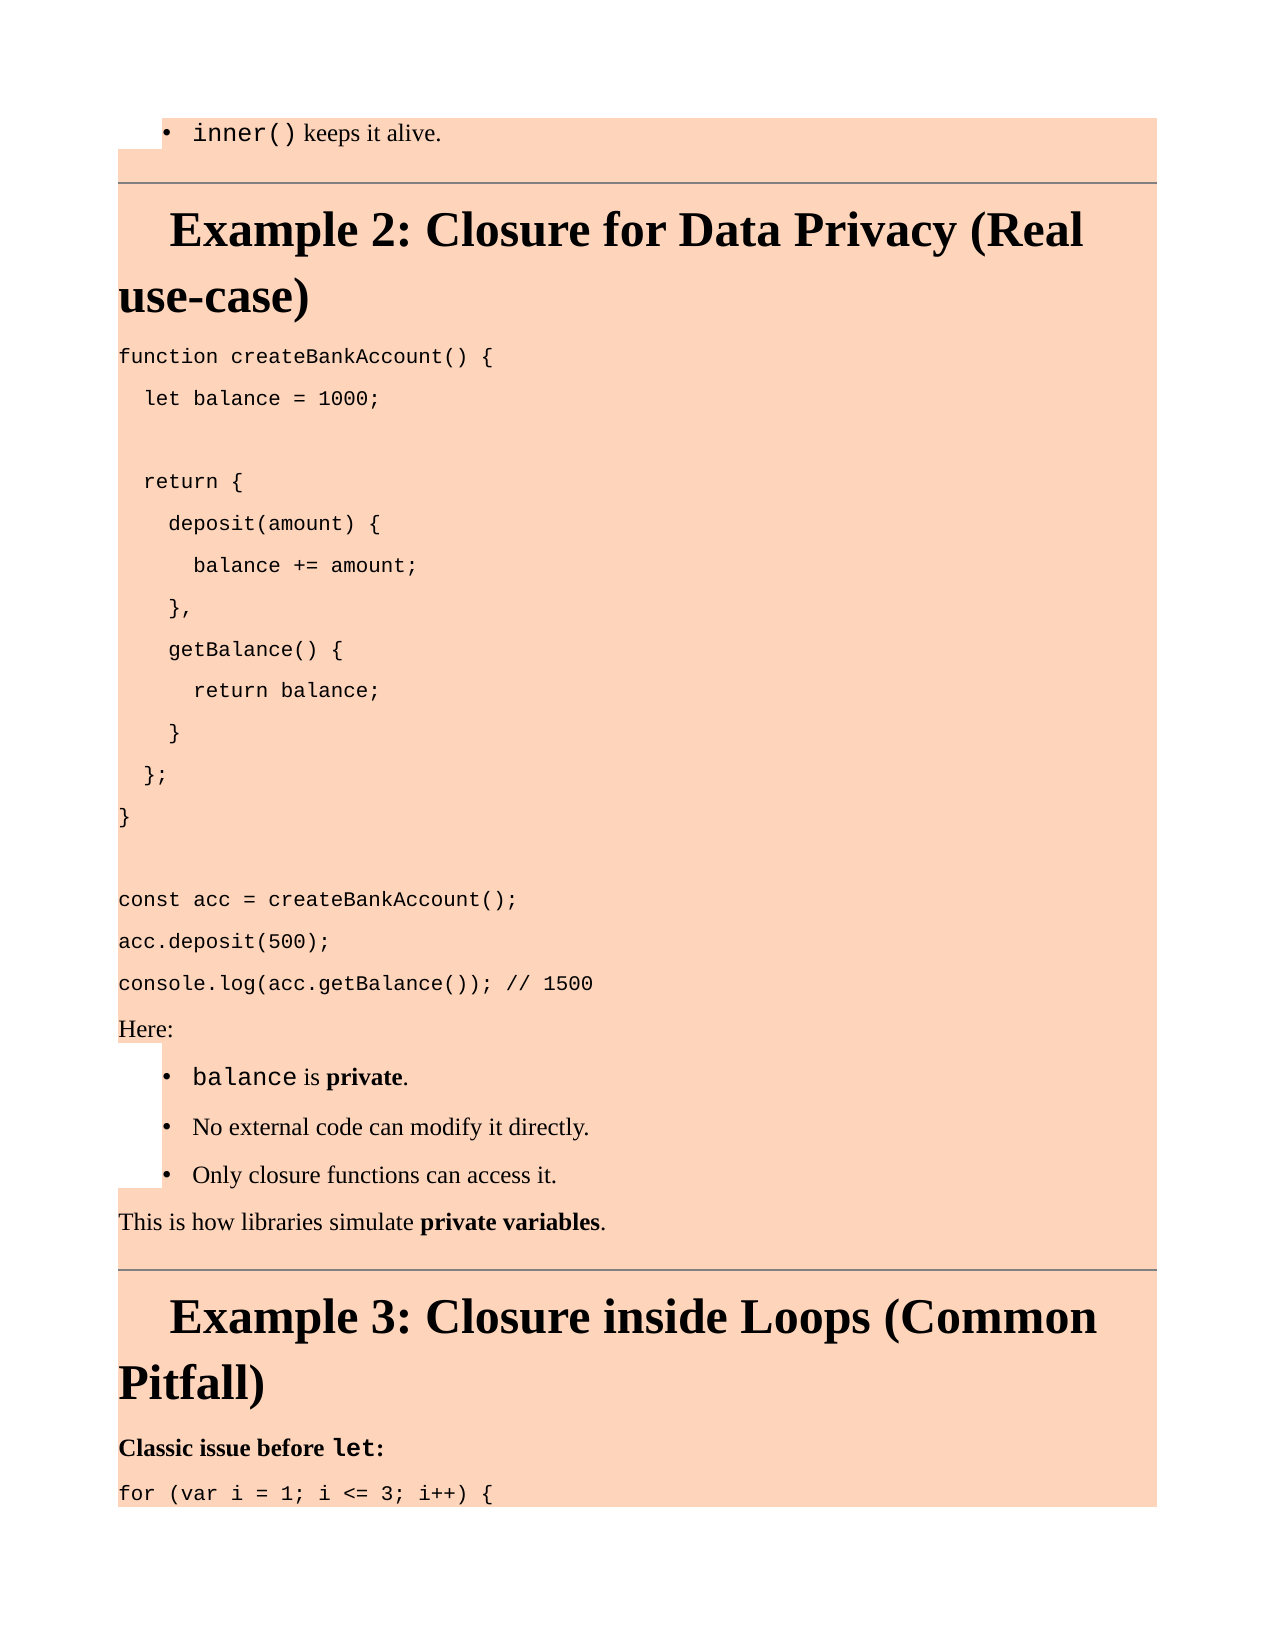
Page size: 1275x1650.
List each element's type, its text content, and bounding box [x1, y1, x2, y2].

list balance is private. [162, 1062, 1157, 1093]
text }, [118, 597, 1157, 621]
subtitle 🧩 Example 2: Closure for Data Privacy (Real use-case) [118, 199, 1157, 323]
text function createBankAccount() { [118, 346, 1157, 370]
text } [118, 806, 1157, 829]
text Classic issue before let: [118, 1433, 1157, 1464]
text return balance; [118, 680, 1157, 704]
text balance += amount; [118, 555, 1157, 579]
list Only closure functions can access it. [162, 1160, 1157, 1188]
list inner() keeps it alive. [162, 118, 1157, 149]
subtitle 🧩 Example 3: Closure inside Loops (Common Pitfall) [118, 1286, 1157, 1410]
text }; [118, 764, 1157, 788]
text return { [118, 472, 1157, 495]
text console.log(acc.getBalance()); // 1500 [118, 973, 1157, 996]
text acc.deposit(500); [118, 931, 1157, 955]
text Here: [118, 1014, 1157, 1043]
text This is how libraries simulate private variables. [118, 1207, 1157, 1236]
text getBalance() { [118, 639, 1157, 662]
list No external code can modify it directly. [162, 1112, 1157, 1141]
text } [118, 722, 1157, 746]
text const acc = createBankAccount(); [118, 889, 1157, 913]
text let balance = 1000; [118, 388, 1157, 412]
text deposit(amount) { [118, 513, 1157, 537]
text for (var i = 1; i <= 3; i++) { [118, 1483, 1157, 1507]
